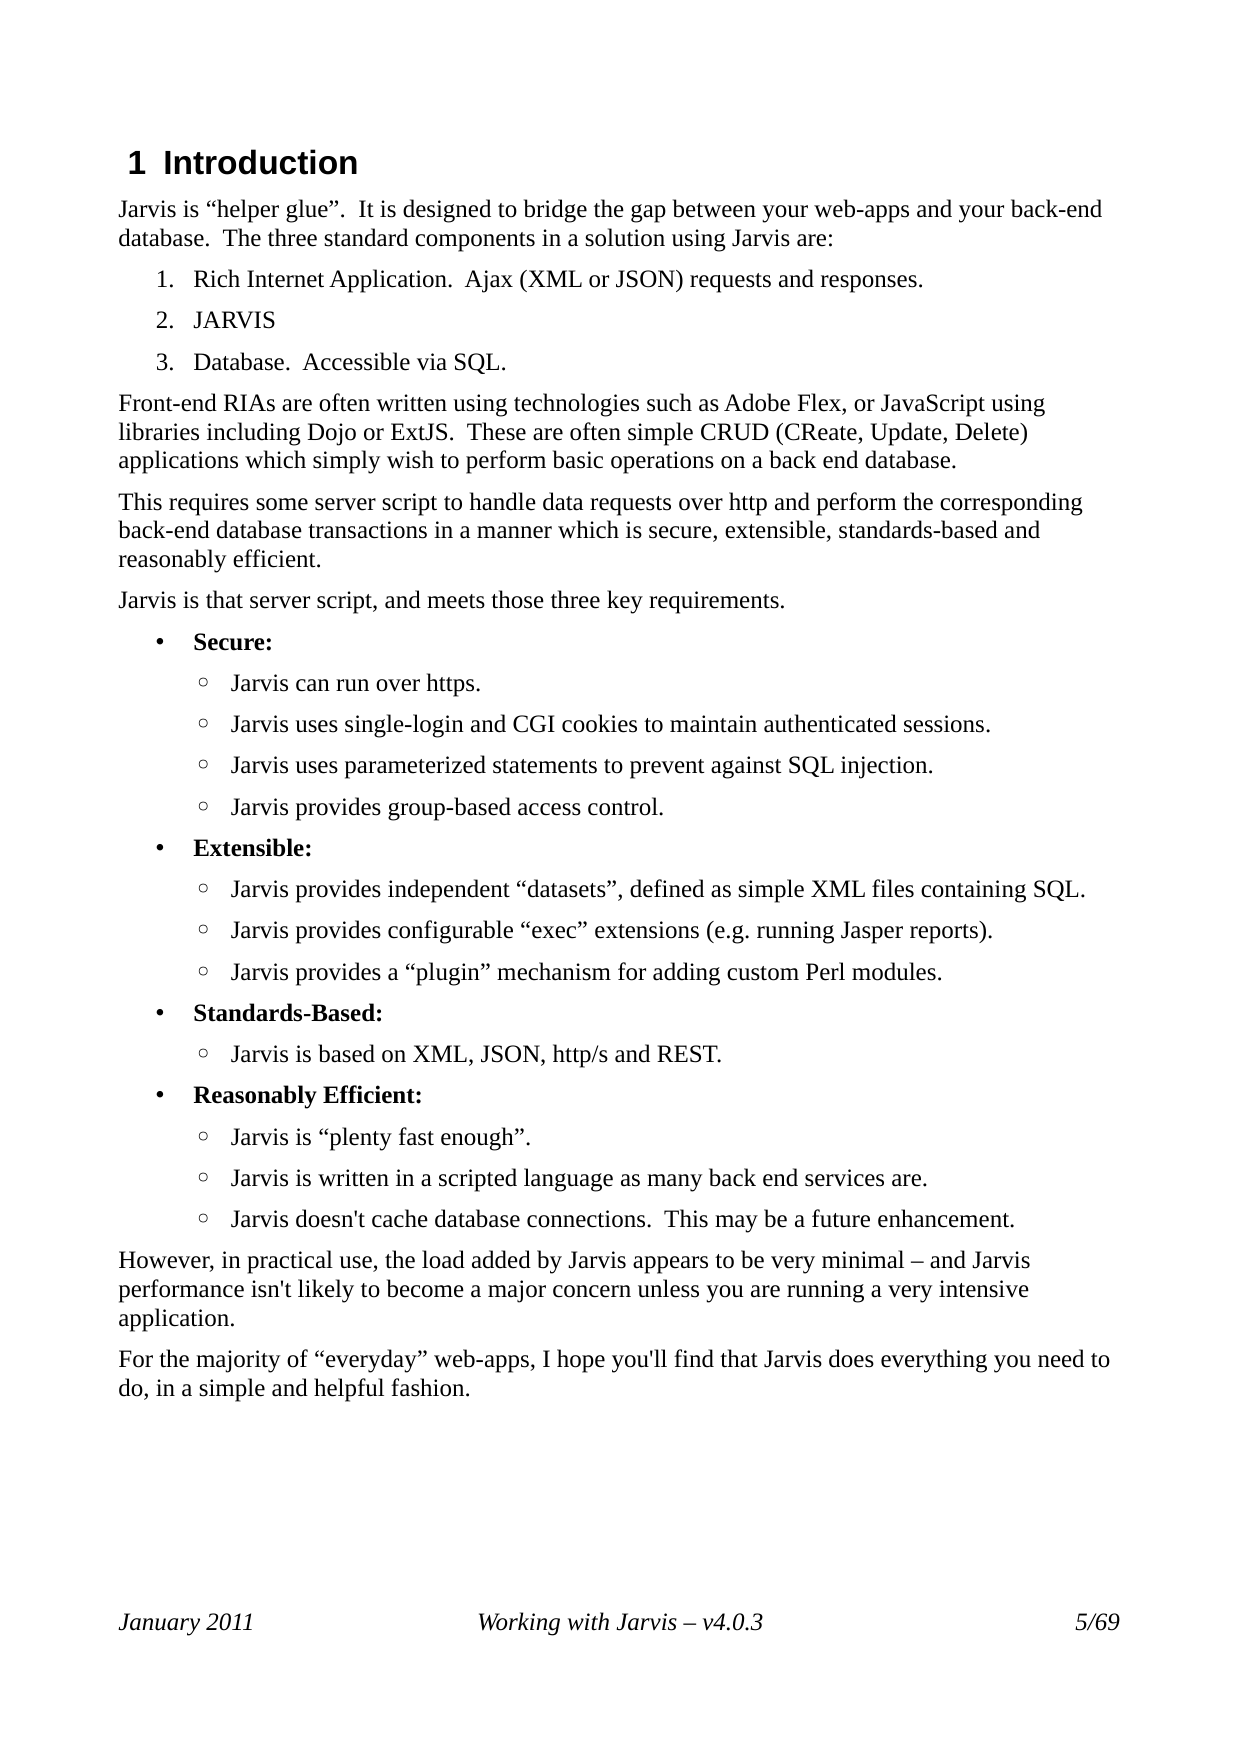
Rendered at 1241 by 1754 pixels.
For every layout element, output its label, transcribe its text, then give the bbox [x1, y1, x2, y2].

list Jarvis is written in a scripted language as many back end services are. [193, 1163, 1122, 1192]
text Jarvis is “helper glue”. It is designed to bridge the gap between your web-apps and your back-end database. The three standard components in a solution using Jarvis are: [118, 194, 1122, 252]
list Jarvis provides independent “datasets”, defined as simple XML files containing SQL. [193, 874, 1122, 903]
list Standards-Based: [156, 998, 1122, 1027]
list Jarvis doesn't cache database connections. This may be a future enhancement. [193, 1204, 1122, 1233]
list Secure: [156, 627, 1122, 656]
list Jarvis provides a “plugin” mechanism for adding custom Perl modules. [193, 957, 1122, 986]
text For the majority of “everyday” web-apps, I hope you'll find that Jarvis does everything you need to do, in a simple and helpful fashion. [118, 1344, 1122, 1402]
list Jarvis is based on XML, JSON, http/s and REST. [193, 1039, 1122, 1068]
list Reasonably Efficient: [156, 1081, 1122, 1109]
list Database. Accessible via SQL. [156, 347, 1122, 376]
list Jarvis can run over https. [193, 668, 1122, 697]
subtitle Introduction [118, 143, 1122, 182]
list Jarvis uses parameterized statements to prevent against SQL injection. [193, 751, 1122, 779]
list Jarvis provides configurable “exec” extensions (e.g. running Jasper reports). [193, 916, 1122, 944]
text However, in practical use, the load added by Jarvis appears to be very minimal – and Jarvis performance isn't likely to become a major concern unless you are running a very intensive application. [118, 1246, 1122, 1332]
text Jarvis is that server script, and meets those three key requirements. [118, 586, 1122, 614]
text This requires some server script to handle data requests over http and perform the corresponding back-end database transactions in a manner which is secure, extensible, standards-based and reasonably efficient. [118, 487, 1122, 573]
list Jarvis is “plenty fast enough”. [193, 1122, 1122, 1151]
list Rich Internet Application. Ajax (XML or JSON) requests and responses. [156, 264, 1122, 293]
text Front-end RIAs are often written using technologies such as Adobe Flex, or JavaScript using libraries including Dojo or ExtJS. These are often simple CRUD (CReate, Update, Delete) applications which simply wish to perform basic operations on a back end database. [118, 388, 1122, 474]
list Extensible: [156, 833, 1122, 862]
list Jarvis uses single-login and CGI cookies to maintain authenticated sessions. [193, 709, 1122, 738]
list JARVIS [156, 306, 1122, 334]
list Jarvis provides group-based access control. [193, 792, 1122, 821]
